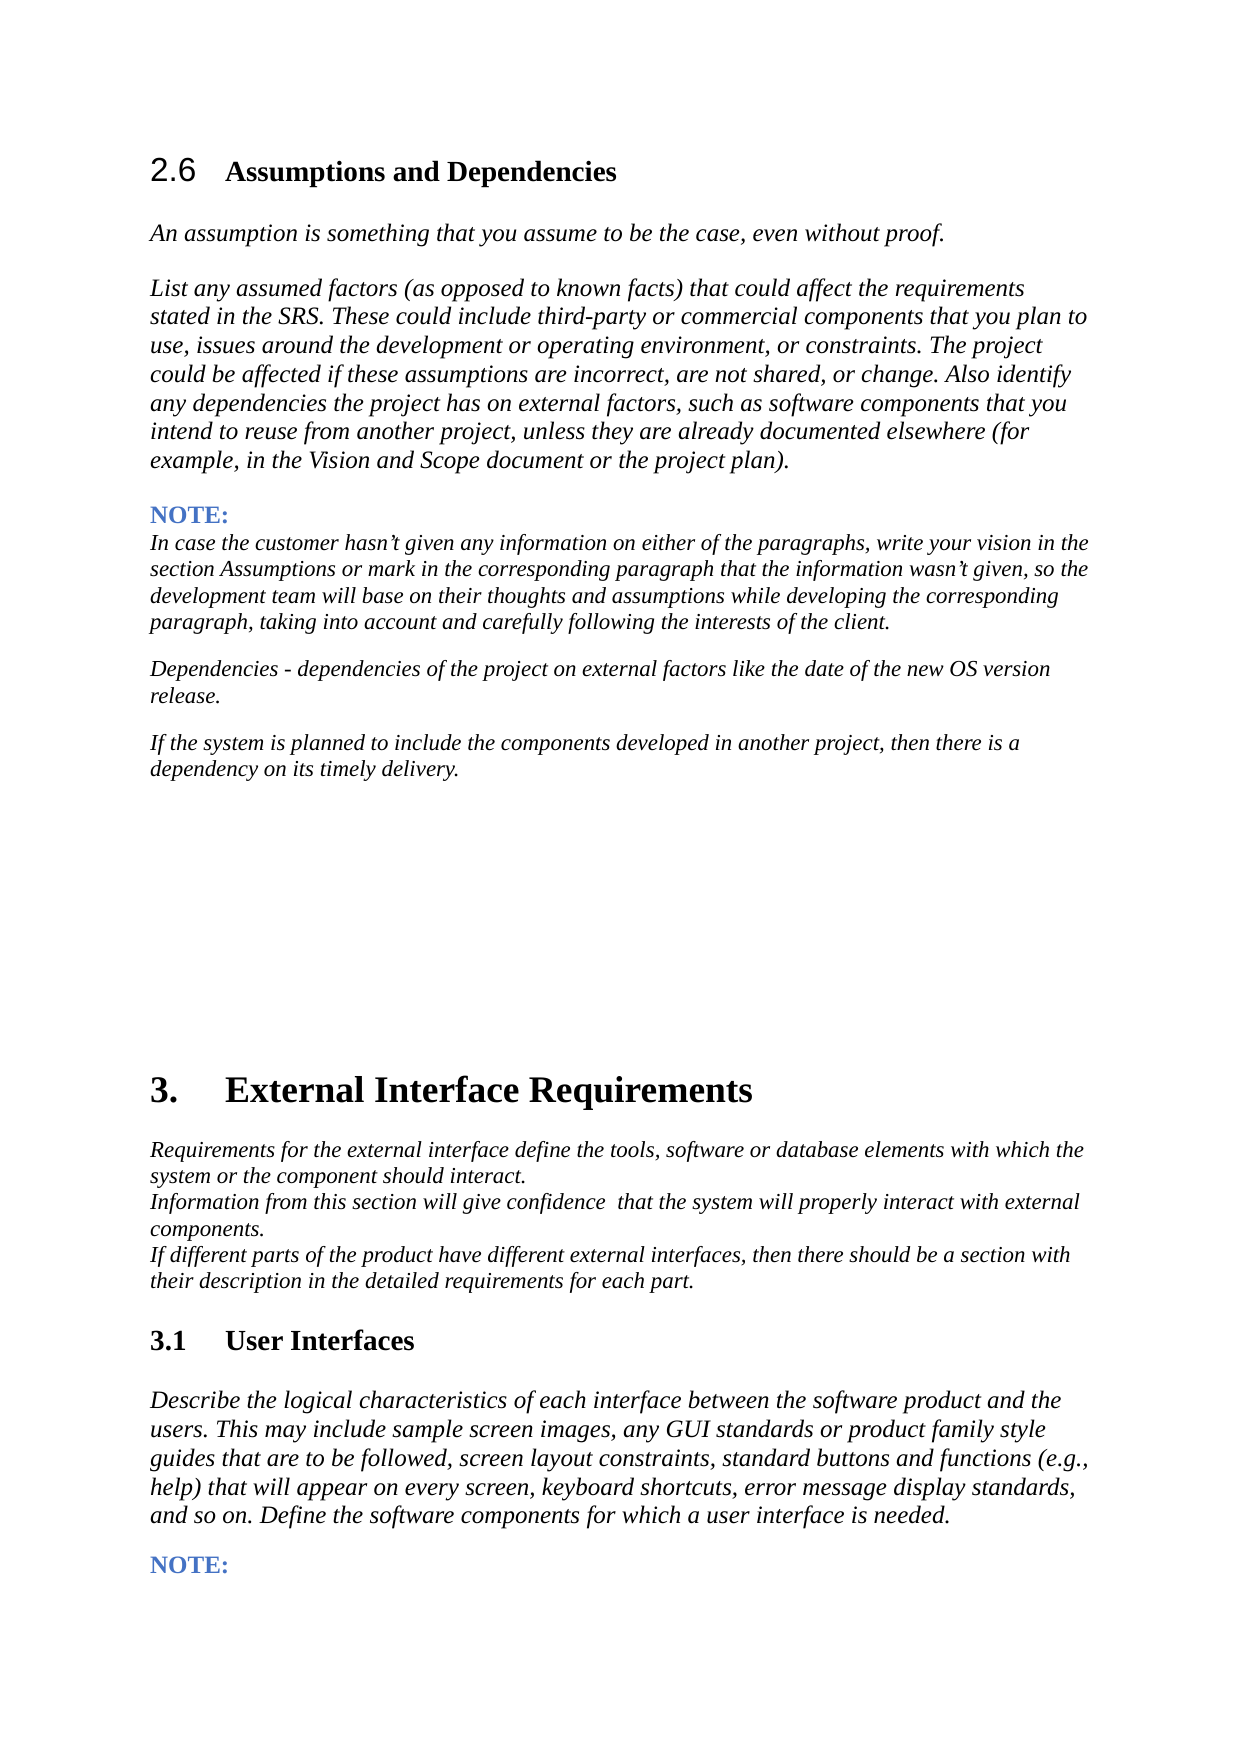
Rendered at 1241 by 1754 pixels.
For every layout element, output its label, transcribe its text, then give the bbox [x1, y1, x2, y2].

text Information from this section will give confidence that the system will properly interact with external components. [150, 1188, 1090, 1241]
text If different parts of the product have different external interfaces, then there should be a section with their description in the detailed requirements for each part. [150, 1241, 1090, 1294]
text Dependencies - dependencies of the project on external factors like the date of the new OS version release. [150, 655, 1090, 708]
text An assumption is something that you assume to be the case, even without proof. [150, 218, 1090, 246]
subtitle Assumptions and Dependencies [150, 150, 1090, 188]
subtitle User Interfaces [150, 1323, 1090, 1356]
text Requirements for the external interface define the tools, software or database elements with which the system or the component should interact. [150, 1136, 1090, 1188]
text In case the customer hasn’t given any information on either of the paragraphs, write your vision in the section Assumptions or mark in the corresponding paragraph that the information wasn’t given, so the development team will base on their thoughts and assumptions while developing the corresponding paragraph, taking into account and carefully following the interests of the client. [150, 529, 1090, 634]
text NOTE: [150, 1550, 1090, 1579]
text Describe the logical characteristics of each interface between the software product and the users. This may include sample screen images, any GUI standards or product family style guides that are to be followed, screen layout constraints, standard buttons and functions (e.g., help) that will appear on every screen, keyboard shortcuts, error message display standards, and so on. Define the software components for which a user interface is needed. [150, 1386, 1090, 1529]
text List any assumed factors (as opposed to known facts) that could affect the requirements stated in the SRS. These could include third-party or commercial components that you plan to use, issues around the development or operating environment, or constraints. The project could be affected if these assumptions are incorrect, are not shared, or change. Also identify any dependencies the project has on external factors, such as software components that you intend to reuse from another project, unless they are already documented elsewhere (for example, in the Vision and Scope document or the project plan). NOTE: [150, 273, 1090, 529]
text If the system is planned to include the components developed in another project, then there is a dependency on its timely delivery. [150, 729, 1090, 782]
subtitle External Interface Requirements [150, 1067, 1090, 1111]
